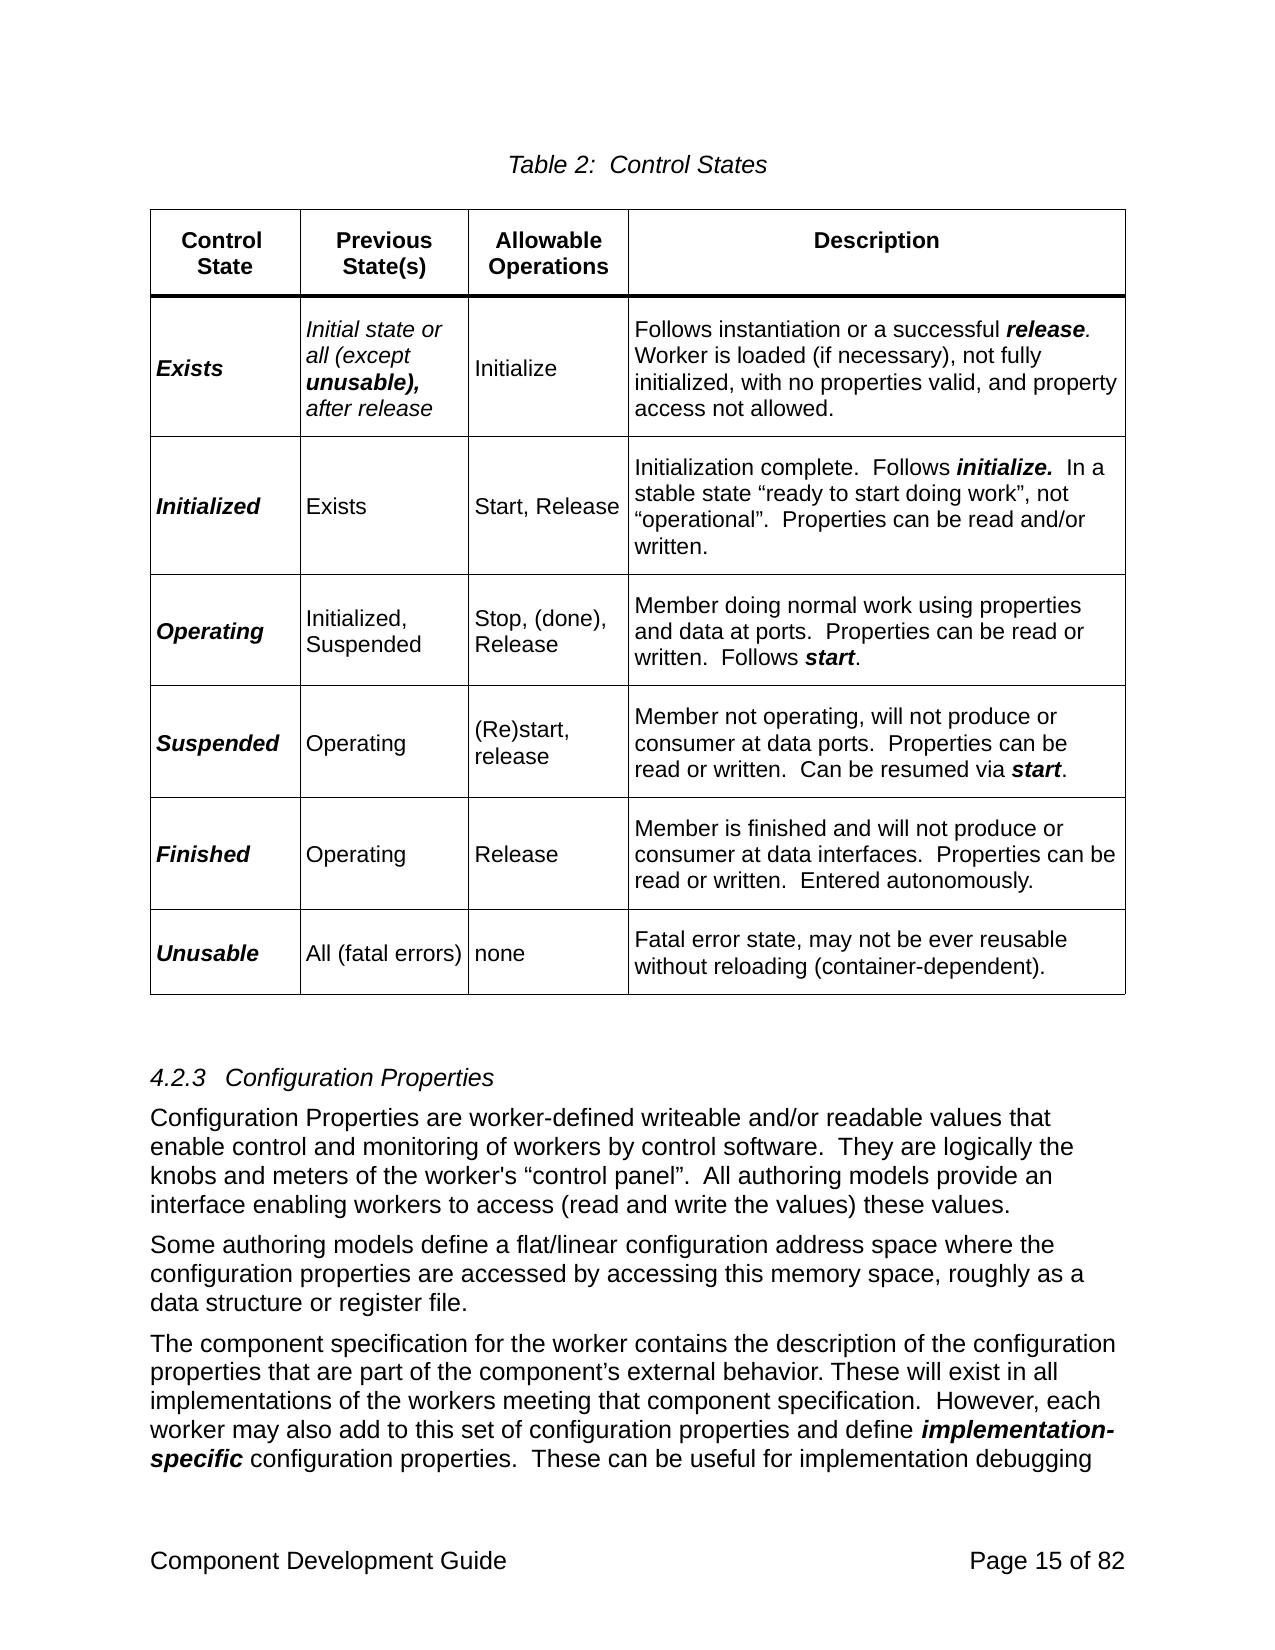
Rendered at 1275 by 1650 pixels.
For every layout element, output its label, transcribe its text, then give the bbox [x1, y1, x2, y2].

table_cell none [469, 910, 628, 994]
text Configuration Properties are worker-defined writeable and/or readable values that enable control and monitoring of workers by control software. They are logically the knobs and meters of the worker's “control panel”. All authoring models provide an interface enabling workers to access (read and write the values) these values. [150, 1103, 1125, 1218]
table_cell Initial state or all (except unusable), after release [301, 298, 468, 436]
table_cell Initialize [469, 298, 628, 436]
table_cell Stop, (done), Release [469, 575, 628, 685]
table_cell Unusable [151, 910, 300, 994]
table_cell Operating [301, 798, 468, 908]
table_cell Initialization complete. Follows initialize. In a stable state “ready to start doing work”, not “operational”. Properties can be read and/or written. [629, 437, 1125, 574]
table_cell All (fatal errors) [301, 910, 468, 994]
table_cell Release [469, 798, 628, 908]
text Some authoring models define a flat/linear configuration address space where the configuration properties are accessed by accessing this memory space, roughly as a data structure or register file. [150, 1230, 1125, 1317]
table_cell Exists [151, 298, 300, 436]
subtitle Configuration Properties [150, 1063, 1125, 1091]
table_cell Finished [151, 798, 300, 908]
table_cell Follows instantiation or a successful release. Worker is loaded (if necessary), not fully initialized, with no properties valid, and property access not allowed. [629, 298, 1125, 436]
table_header Previous State(s) [301, 210, 468, 294]
table_cell Fatal error state, may not be ever reusable without reloading (container-dependent). [629, 910, 1125, 994]
table_cell Operating [151, 575, 300, 685]
table_cell Initialized [151, 437, 300, 574]
table_cell Initialized, Suspended [301, 575, 468, 685]
table_cell Member doing normal work using properties and data at ports. Properties can be read or written. Follows start. [629, 575, 1125, 685]
table_header Description [629, 210, 1125, 294]
table_cell Member is finished and will not produce or consumer at data interfaces. Properties can be read or written. Entered autonomously. [629, 798, 1125, 908]
table_cell Operating [301, 686, 468, 797]
table_cell Suspended [151, 686, 300, 797]
table_cell Start, Release [469, 437, 628, 574]
text Table 2: Control States [150, 150, 1125, 179]
table_header Allowable Operations [469, 210, 628, 294]
text The component specification for the worker contains the description of the configuration properties that are part of the component’s external behavior. These will exist in all implementations of the workers meeting that component specification. However, each worker may also add to this set of configuration properties and define implementation-specific configuration properties. These can be useful for implementation debugging [150, 1328, 1125, 1472]
table_header Control State [151, 210, 300, 294]
table_cell Exists [301, 437, 468, 574]
table_cell Member not operating, will not produce or consumer at data ports. Properties can be read or written. Can be resumed via start. [629, 686, 1125, 797]
table_cell (Re)start, release [469, 686, 628, 797]
